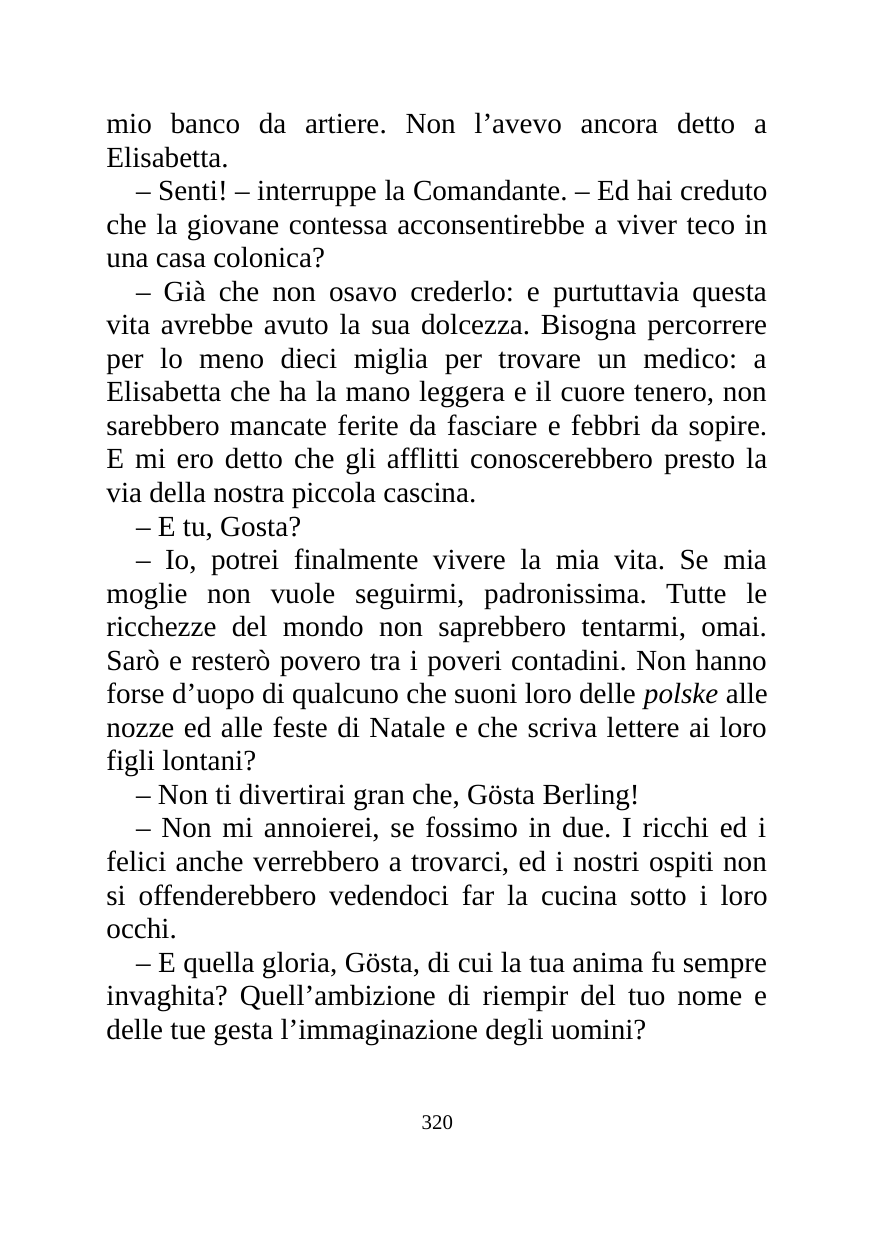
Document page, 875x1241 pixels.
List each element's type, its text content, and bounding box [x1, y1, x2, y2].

text – Non mi annoierei, se fossimo in due. I ricchi ed i felici anche verrebbero a trovarci, ed i nostri ospiti non si offenderebbero vedendoci far la cucina sotto i loro occhi. [106, 811, 768, 945]
text – Io, potrei finalmente vivere la mia vita. Se mia moglie non vuole seguirmi, padronissima. Tutte le ricchezze del mondo non saprebbero tentarmi, omai. Sarò e resterò povero tra i poveri contadini. Non hanno forse d’uopo di qualcuno che suoni loro delle polske alle nozze ed alle feste di Natale e che scriva lettere ai loro figli lontani? [106, 542, 768, 777]
text – Già che non osavo crederlo: e purtuttavia questa vita avrebbe avuto la sua dolcezza. Bisogna percorrere per lo meno dieci miglia per trovare un medico: a Elisabetta che ha la mano leggera e il cuore tenero, non sarebbero mancate ferite da fasciare e febbri da sopire. E mi ero detto che gli afflitti conoscerebbero presto la via della nostra piccola cascina. [106, 274, 768, 509]
text – Senti! – interruppe la Comandante. – Ed hai creduto che la giovane contessa acconsentirebbe a viver teco in una casa colonica? [106, 173, 768, 274]
text mio banco da artiere. Non l’avevo ancora detto a Elisabetta. [106, 106, 768, 173]
text – E quella gloria, Gösta, di cui la tua anima fu sempre invaghita? Quell’ambizione di riempir del tuo nome e delle tue gesta l’immaginazione degli uomini? [106, 945, 768, 1045]
text – E tu, Gosta? [106, 509, 768, 542]
text – Non ti divertirai gran che, Gösta Berling! [106, 777, 768, 811]
